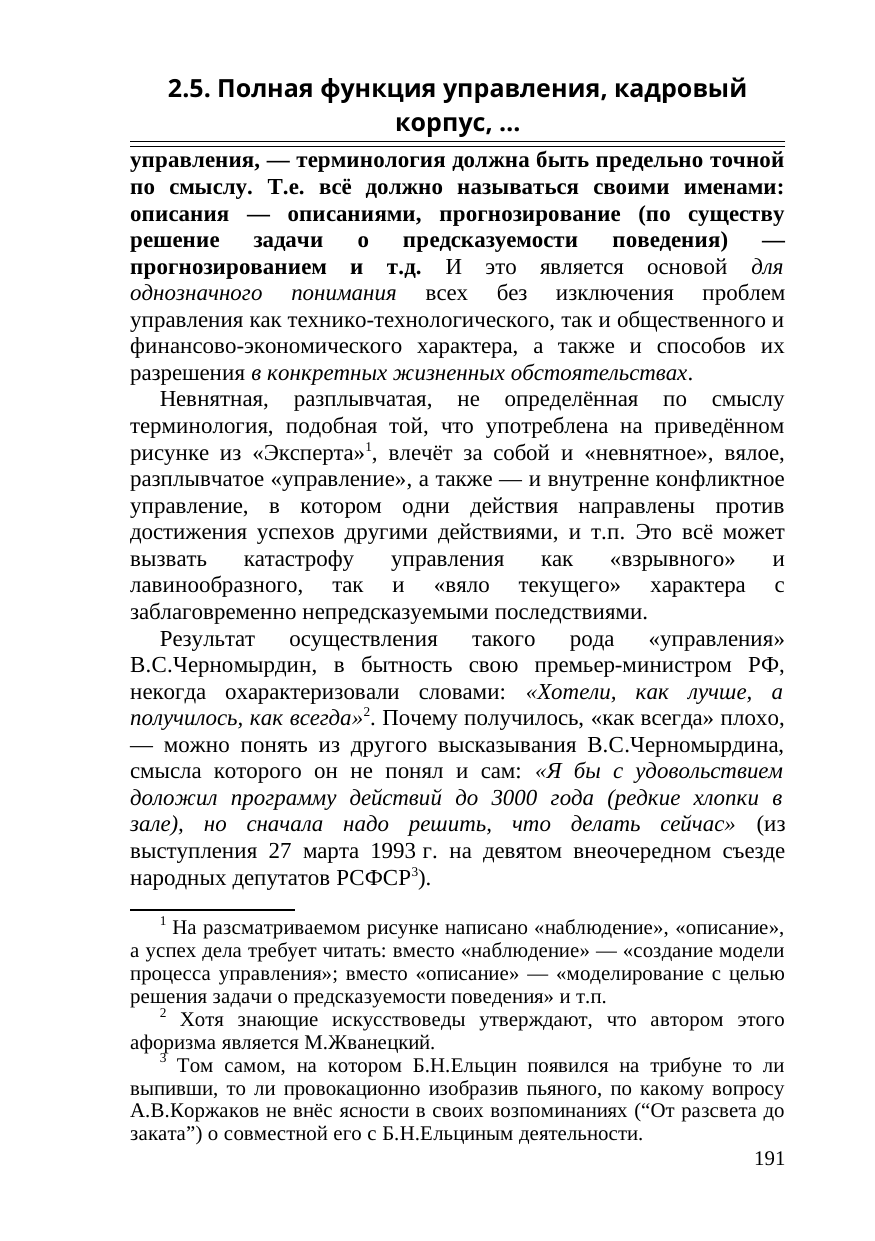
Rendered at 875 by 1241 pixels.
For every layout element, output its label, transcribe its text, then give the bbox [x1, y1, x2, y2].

text На разсматриваемом рисунке написано «наблюдение», «описание», а успех дела требует читать: вместо «наблюдение» — «создание модели процесса управления»; вместо «описание» — «моделирование с целью решения задачи о предсказуемости поведения» и т.п. [130, 916, 785, 1008]
text Результат осуществления такого рода «управления» В.С.Черно­мыр­дин, в бытность свою премьер-министром РФ, некогда охарактеризовали словами: «Хотели, как лучше, а получилось, как всегда». Почему получилось, «как всегда» плохо, — можно понять из другого высказывания В.С.Черномырдина, смысла которого он не понял и сам: «Я бы с удовольствием доложил программу действий до 3000 года (редкие хлопки в зале), но сначала надо решить, что делать сейчас» (из выступления 27 марта 1993 г. на девятом внеочередном съезде народных депутатов РСФСР). [130, 624, 785, 890]
text Хотя знающие искусствоведы утверждают, что автором этого афоризма является М.Жванецкий. [130, 1008, 785, 1054]
text Том самом, на котором Б.Н.Ельцин появился на трибуне то ли выпивши, то ли провокационно изобразив пьяного, по какому вопросу А.В.Коржаков не внёс ясности в своих возпоминаниях (“От разсвета до заката”) о совместной его с Б.Н.Ельциным деятельности. [130, 1054, 785, 1145]
text управления, — терминология должна быть предельно точной по смыслу. Т.е. всё должно называться своими именами: описания — описаниями, прогнозирование (по существу решение задачи о предсказуемости поведения) — прогнозированием и т.д. И это является основой для однозначного понимания всех без изключения проблем управления как технико-технологического, так и общественного и финансово-экономического характера, а также и способов их разрешения в конкретных жизненных обстоятельствах. [130, 147, 785, 385]
text Невнятная, разплывчатая, не определённая по смыслу терминология, подобная той, что употреблена на приведённом рисунке из «Эксперта», влечёт за собой и «невнятное», вялое, разплывчатое «управление», а также — и внутренне конфликтное управление, в котором одни действия направлены против достижения успехов другими действиями, и т.п. Это всё может вызвать катастрофу управления как «взрывного» и лавинообразного, так и «вяло текущего» характера с заблаговременно непредсказуемыми последствиями. [130, 385, 785, 624]
